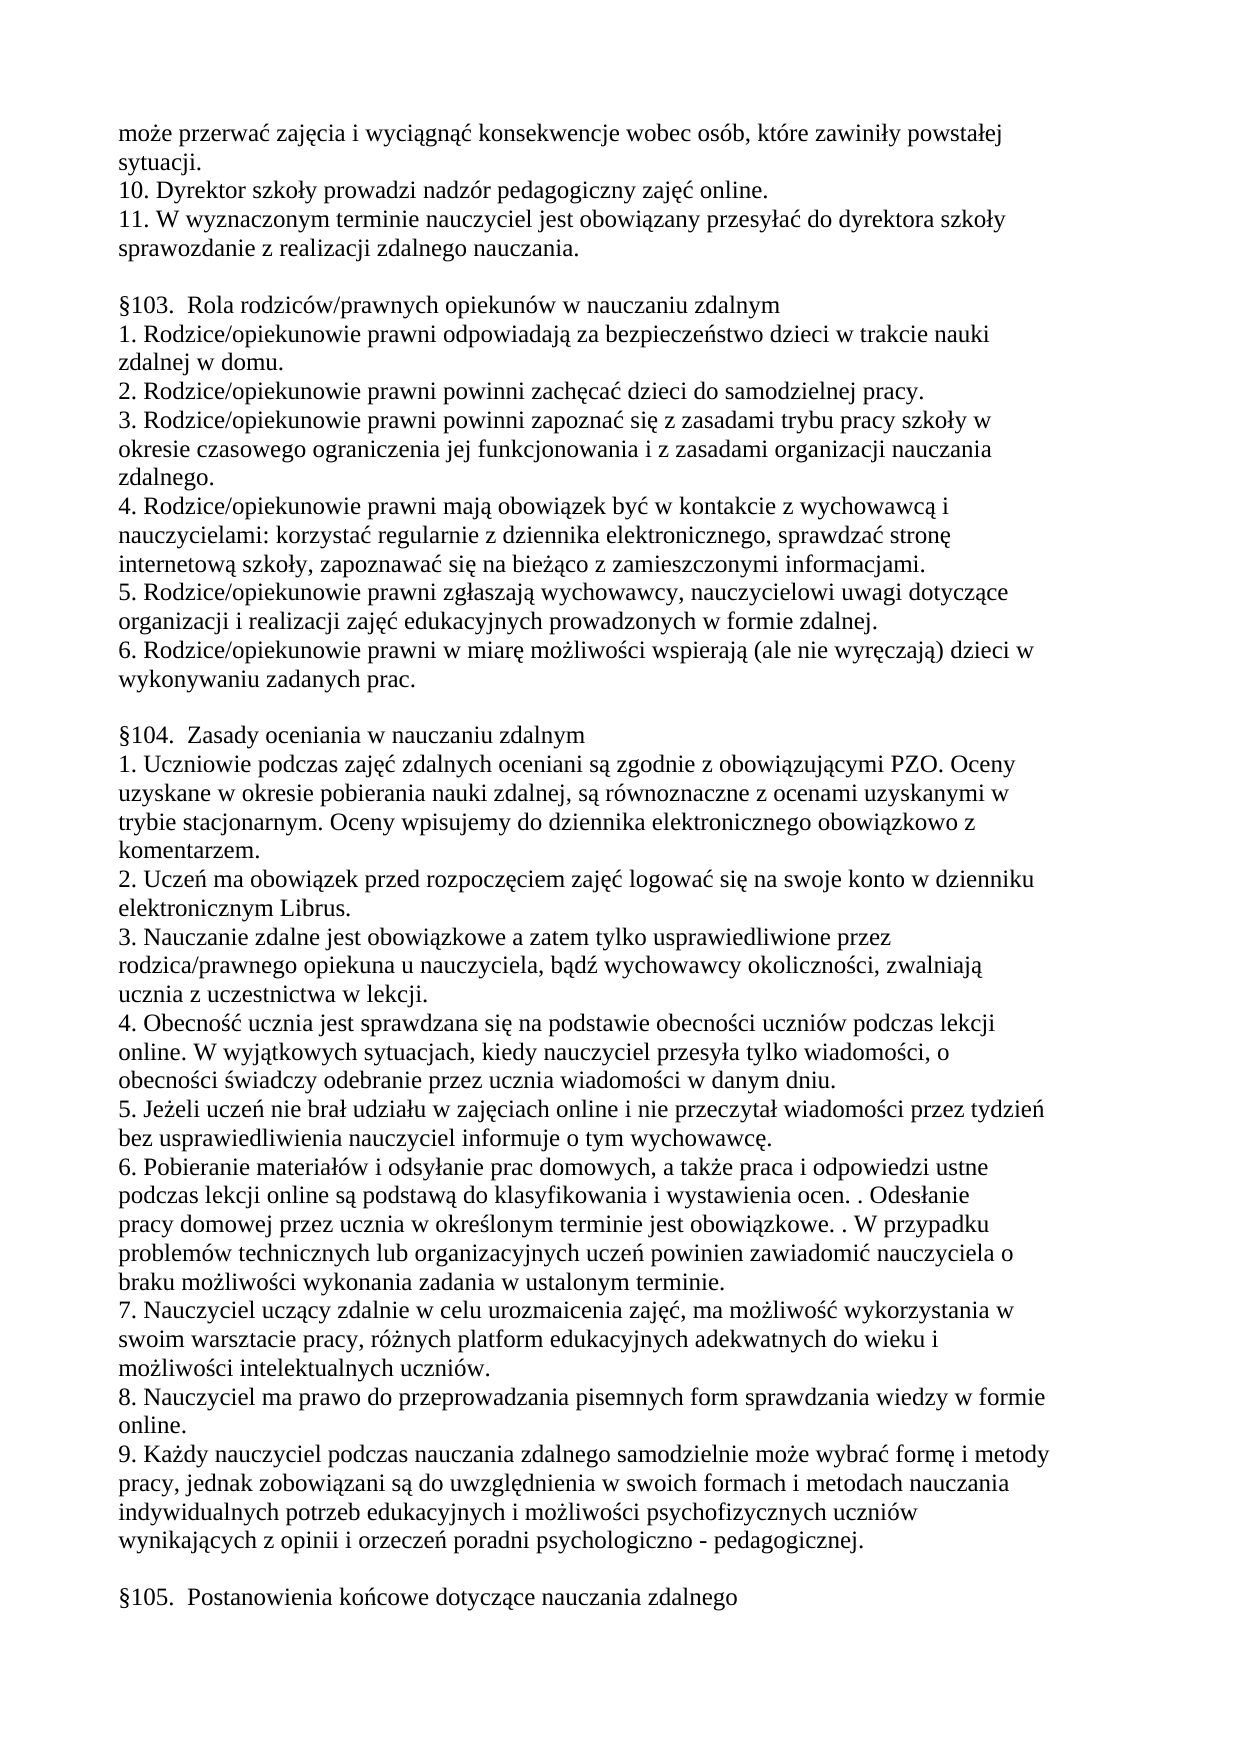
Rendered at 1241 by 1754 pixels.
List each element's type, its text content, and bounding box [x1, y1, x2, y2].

text rodzica/prawnego opiekuna u nauczyciela, bądź wychowawcy okoliczności, zwalniają [118, 950, 1122, 979]
text problemów technicznych lub organizacyjnych uczeń powinien zawiadomić nauczyciela o [118, 1238, 1122, 1267]
text §103. Rola rodziców/prawnych opiekunów w nauczaniu zdalnym [118, 290, 1122, 319]
text pracy, jednak zobowiązani są do uwzględnienia w swoich formach i metodach nauczania [118, 1468, 1122, 1497]
text wynikających z opinii i orzeczeń poradni psychologiczno - pedagogicznej. [118, 1525, 1122, 1554]
text 1. Uczniowie podczas zajęć zdalnych oceniani są zgodnie z obowiązującymi PZO. Oceny [118, 749, 1122, 778]
text wykonywaniu zadanych prac. [118, 664, 1122, 692]
text 9. Każdy nauczyciel podczas nauczania zdalnego samodzielnie może wybrać formę i metody [118, 1439, 1122, 1468]
text pracy domowej przez ucznia w określonym terminie jest obowiązkowe. . W przypadku [118, 1209, 1122, 1238]
text możliwości intelektualnych uczniów. [118, 1353, 1122, 1382]
text 5. Rodzice/opiekunowie prawni zgłaszają wychowawcy, nauczycielowi uwagi dotyczące [118, 577, 1122, 606]
text zdalnego. [118, 462, 1122, 491]
text internetową szkoły, zapoznawać się na bieżąco z zamieszczonymi informacjami. [118, 549, 1122, 577]
text okresie czasowego ograniczenia jej funkcjonowania i z zasadami organizacji nauczania [118, 434, 1122, 462]
text 10. Dyrektor szkoły prowadzi nadzór pedagogiczny zajęć online. [118, 176, 1122, 204]
text bez usprawiedliwienia nauczyciel informuje o tym wychowawcę. [118, 1123, 1122, 1152]
text elektronicznym Librus. [118, 893, 1122, 922]
text może przerwać zajęcia i wyciągnąć konsekwencje wobec osób, które zawiniły powstałej [118, 118, 1122, 147]
text 3. Rodzice/opiekunowie prawni powinni zapoznać się z zasadami trybu pracy szkoły w [118, 405, 1122, 434]
text 4. Obecność ucznia jest sprawdzana się na podstawie obecności uczniów podczas lekcji [118, 1008, 1122, 1037]
text indywidualnych potrzeb edukacyjnych i możliwości psychofizycznych uczniów [118, 1497, 1122, 1525]
text sytuacji. [118, 147, 1122, 176]
text 2. Rodzice/opiekunowie prawni powinni zachęcać dzieci do samodzielnej pracy. [118, 376, 1122, 405]
text 8. Nauczyciel ma prawo do przeprowadzania pisemnych form sprawdzania wiedzy w formie [118, 1382, 1122, 1410]
text ucznia z uczestnictwa w lekcji. [118, 979, 1122, 1008]
text 5. Jeżeli uczeń nie brał udziału w zajęciach online i nie przeczytał wiadomości przez tydzień [118, 1094, 1122, 1123]
text 3. Nauczanie zdalne jest obowiązkowe a zatem tylko usprawiedliwione przez [118, 922, 1122, 950]
text 6. Pobieranie materiałów i odsyłanie prac domowych, a także praca i odpowiedzi ustne [118, 1152, 1122, 1180]
text 1. Rodzice/opiekunowie prawni odpowiadają za bezpieczeństwo dzieci w trakcie nauki [118, 319, 1122, 347]
text podczas lekcji online są podstawą do klasyfikowania i wystawienia ocen. . Odesłanie [118, 1180, 1122, 1209]
text nauczycielami: korzystać regularnie z dziennika elektronicznego, sprawdzać stronę [118, 520, 1122, 549]
text organizacji i realizacji zajęć edukacyjnych prowadzonych w formie zdalnej. [118, 606, 1122, 635]
text komentarzem. [118, 835, 1122, 864]
text swoim warsztacie pracy, różnych platform edukacyjnych adekwatnych do wieku i [118, 1324, 1122, 1353]
text 2. Uczeń ma obowiązek przed rozpoczęciem zajęć logować się na swoje konto w dzienniku [118, 864, 1122, 893]
text braku możliwości wykonania zadania w ustalonym terminie. [118, 1267, 1122, 1295]
text trybie stacjonarnym. Oceny wpisujemy do dziennika elektronicznego obowiązkowo z [118, 807, 1122, 835]
text zdalnej w domu. [118, 347, 1122, 376]
text 4. Rodzice/opiekunowie prawni mają obowiązek być w kontakcie z wychowawcą i [118, 491, 1122, 520]
text §105. Postanowienia końcowe dotyczące nauczania zdalnego [118, 1582, 1122, 1611]
text online. W wyjątkowych sytuacjach, kiedy nauczyciel przesyła tylko wiadomości, o [118, 1037, 1122, 1065]
text 11. W wyznaczonym terminie nauczyciel jest obowiązany przesyłać do dyrektora szkoły [118, 204, 1122, 233]
text online. [118, 1410, 1122, 1439]
text §104. Zasady oceniania w nauczaniu zdalnym [118, 720, 1122, 749]
text 7. Nauczyciel uczący zdalnie w celu urozmaicenia zajęć, ma możliwość wykorzystania w [118, 1295, 1122, 1324]
text uzyskane w okresie pobierania nauki zdalnej, są równoznaczne z ocenami uzyskanymi w [118, 778, 1122, 807]
text 6. Rodzice/opiekunowie prawni w miarę możliwości wspierają (ale nie wyręczają) dzieci w [118, 635, 1122, 664]
text obecności świadczy odebranie przez ucznia wiadomości w danym dniu. [118, 1065, 1122, 1094]
text sprawozdanie z realizacji zdalnego nauczania. [118, 233, 1122, 262]
